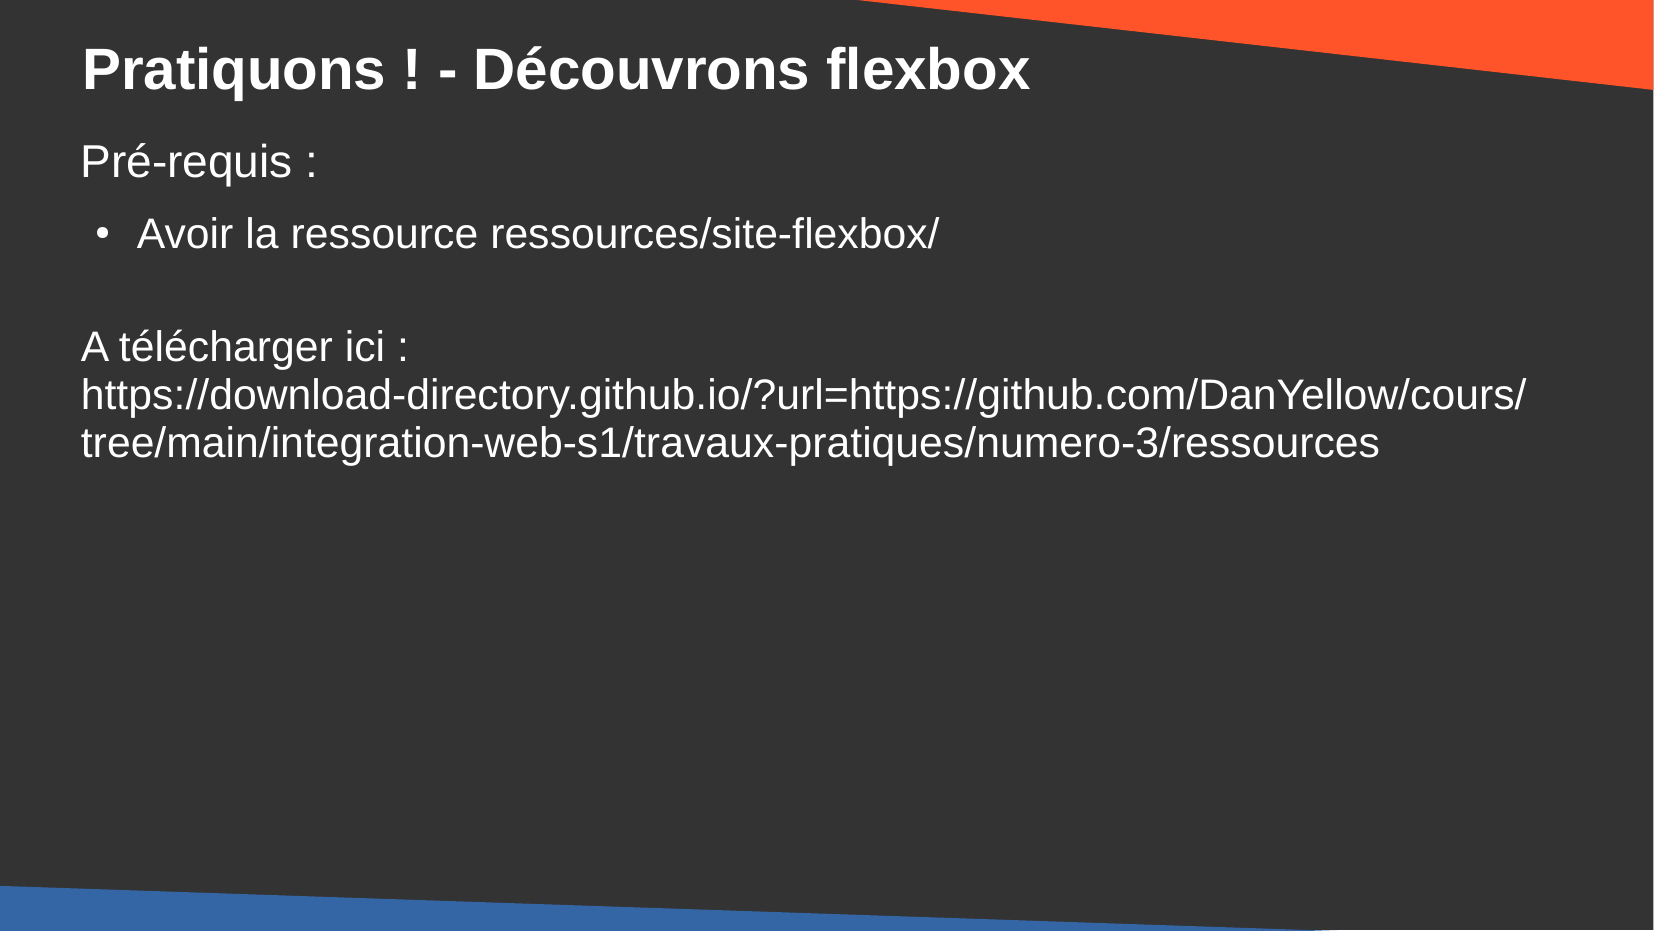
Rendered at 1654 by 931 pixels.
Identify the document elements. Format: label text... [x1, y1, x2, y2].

text_box [857, 0, 1654, 90]
text_box [0, 885, 1337, 931]
title Pratiquons ! - Découvrons flexbox [82, 37, 1571, 114]
list Pré-requis : Avoir la ressource ressources/site-flexbox/ A télécharger ici : https://download-directory.github.io/?url=https://github.com/DanYellow/cours/tree/main/integration-web-s1/travaux-pratiques/numero-3/ressources [80, 135, 1620, 473]
